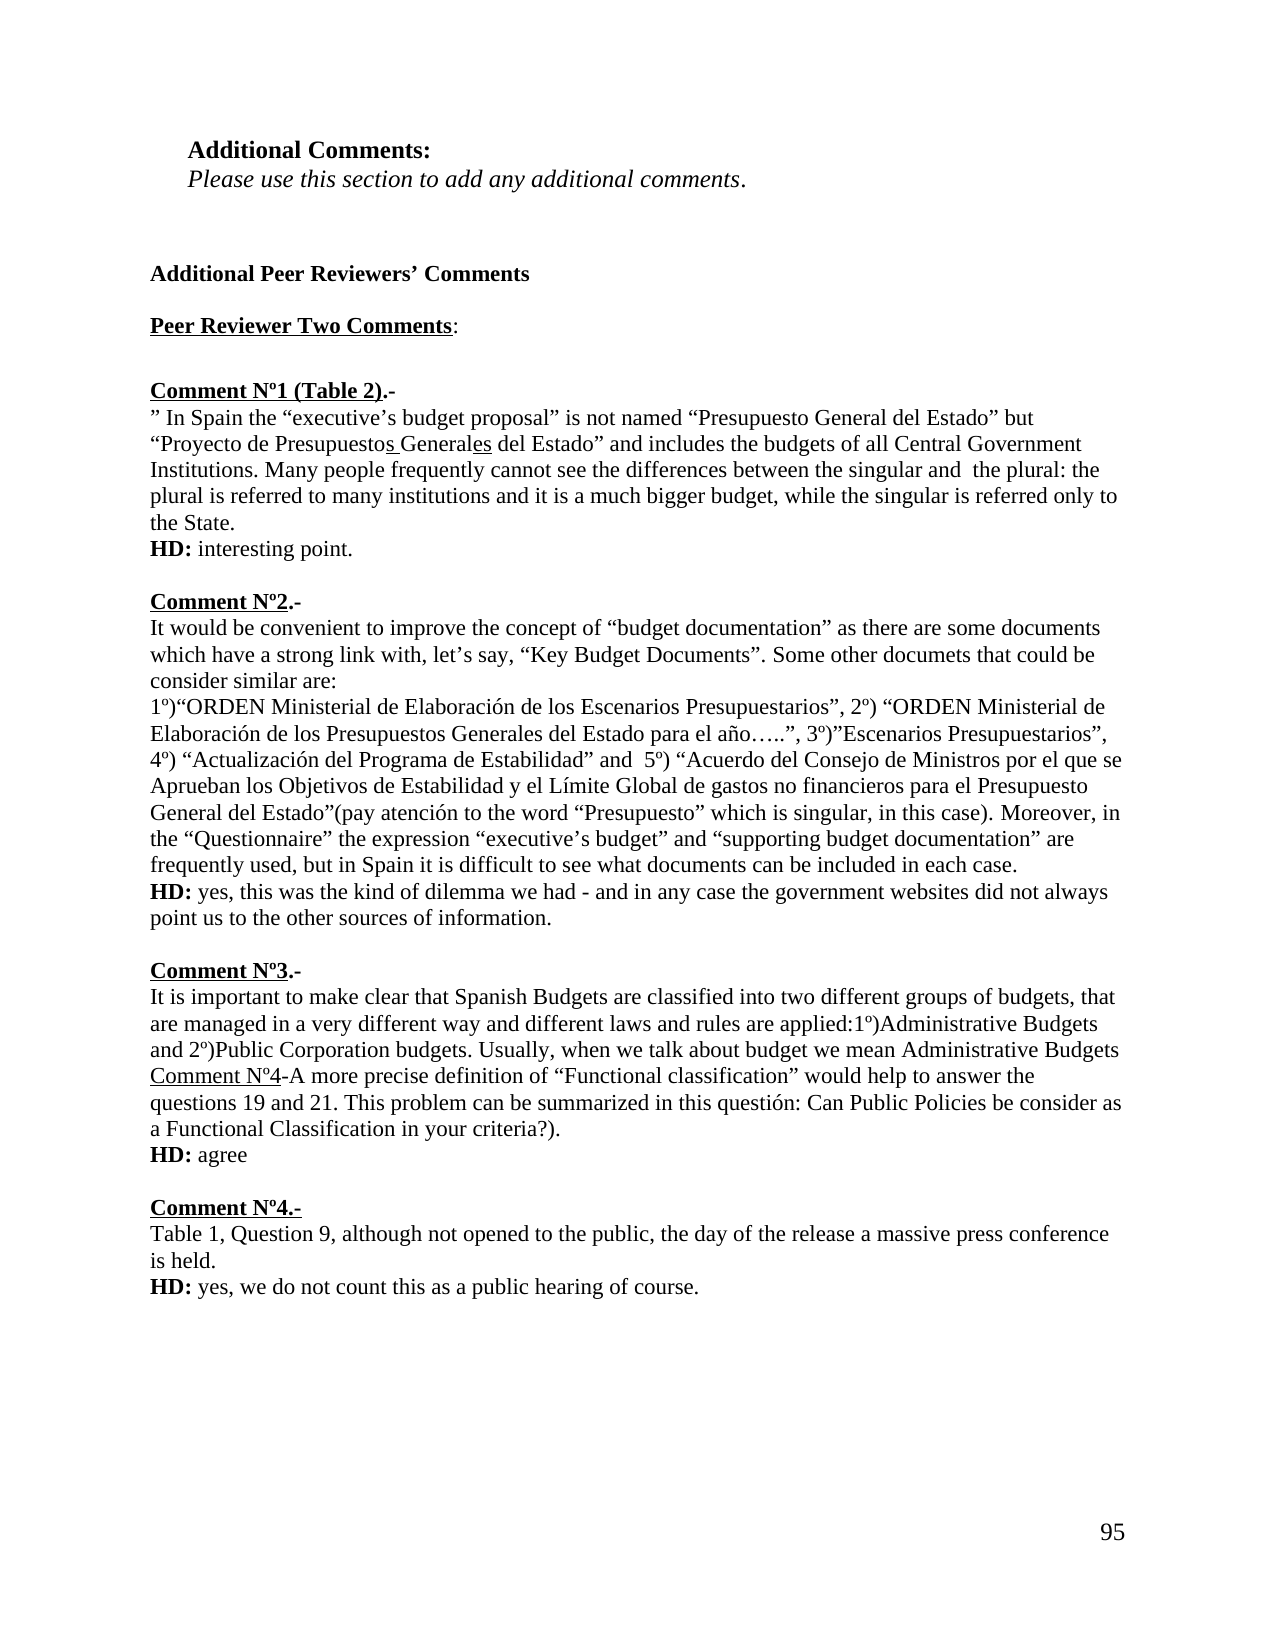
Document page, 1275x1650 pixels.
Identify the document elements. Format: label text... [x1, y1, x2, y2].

text HD: yes, we do not count this as a public hearing of course. [150, 1273, 1125, 1299]
text HD: agree [150, 1141, 1125, 1168]
text Additional Comments: [187, 135, 1125, 164]
text It would be convenient to improve the concept of “budget documentation” as there are some documents which have a strong link with, let’s say, “Key Budget Documents”. Some other documets that could be consider similar are: [150, 614, 1125, 693]
text Peer Reviewer Two Comments: [150, 312, 1125, 339]
text HD: yes, this was the kind of dilemma we had - and in any case the government websites did not always point us to the other sources of information. [150, 878, 1125, 931]
text Table 1, Question 9, although not opened to the public, the day of the release a massive press conference is held. [150, 1221, 1125, 1273]
text Comment Nº3.- [150, 957, 1125, 983]
text 1º)“ORDEN Ministerial de Elaboración de los Escenarios Presupuestarios”, 2º) “ORDEN Ministerial de Elaboración de los Presupuestos Generales del Estado para el año…..”, 3º)”Escenarios Presupuestarios”, 4º) “Actualización del Programa de Estabilidad” and 5º) “Acuerdo del Consejo de Ministros por el que se Aprueban los Objetivos de Estabilidad y el Límite Global de gastos no financieros para el Presupuesto General del Estado”(pay atención to the word “Presupuesto” which is singular, in this case). Moreover, in the “Questionnaire” the expression “executive’s budget” and “supporting budget documentation” are frequently used, but in Spain it is difficult to see what documents can be included in each case. [150, 693, 1125, 878]
text Comment Nº2.- [150, 588, 1125, 614]
text Please use this section to add any additional comments. [187, 164, 1125, 192]
text Comment Nº1 (Table 2).- [150, 377, 1125, 403]
text HD: interesting point. [150, 535, 1125, 562]
text It is important to make clear that Spanish Budgets are classified into two different groups of budgets, that are managed in a very different way and different laws and rules are applied:1º)Administrative Budgets and 2º)Public Corporation budgets. Usually, when we talk about budget we mean Administrative Budgets Comment Nº4-A more precise definition of “Functional classification” would help to answer the questions 19 and 21. This problem can be summarized in this questión: Can Public Policies be consider as a Functional Classification in your criteria?). [150, 983, 1125, 1141]
text Additional Peer Reviewers’ Comments [150, 260, 1125, 286]
text ” In Spain the “executive’s budget proposal” is not named “Presupuesto General del Estado” but “Proyecto de Presupuestos Generales del Estado” and includes the budgets of all Central Government Institutions. Many people frequently cannot see the differences between the singular and the plural: the plural is referred to many institutions and it is a much bigger budget, while the singular is referred only to the State. [150, 403, 1125, 535]
text Comment Nº4.- [150, 1194, 1125, 1221]
